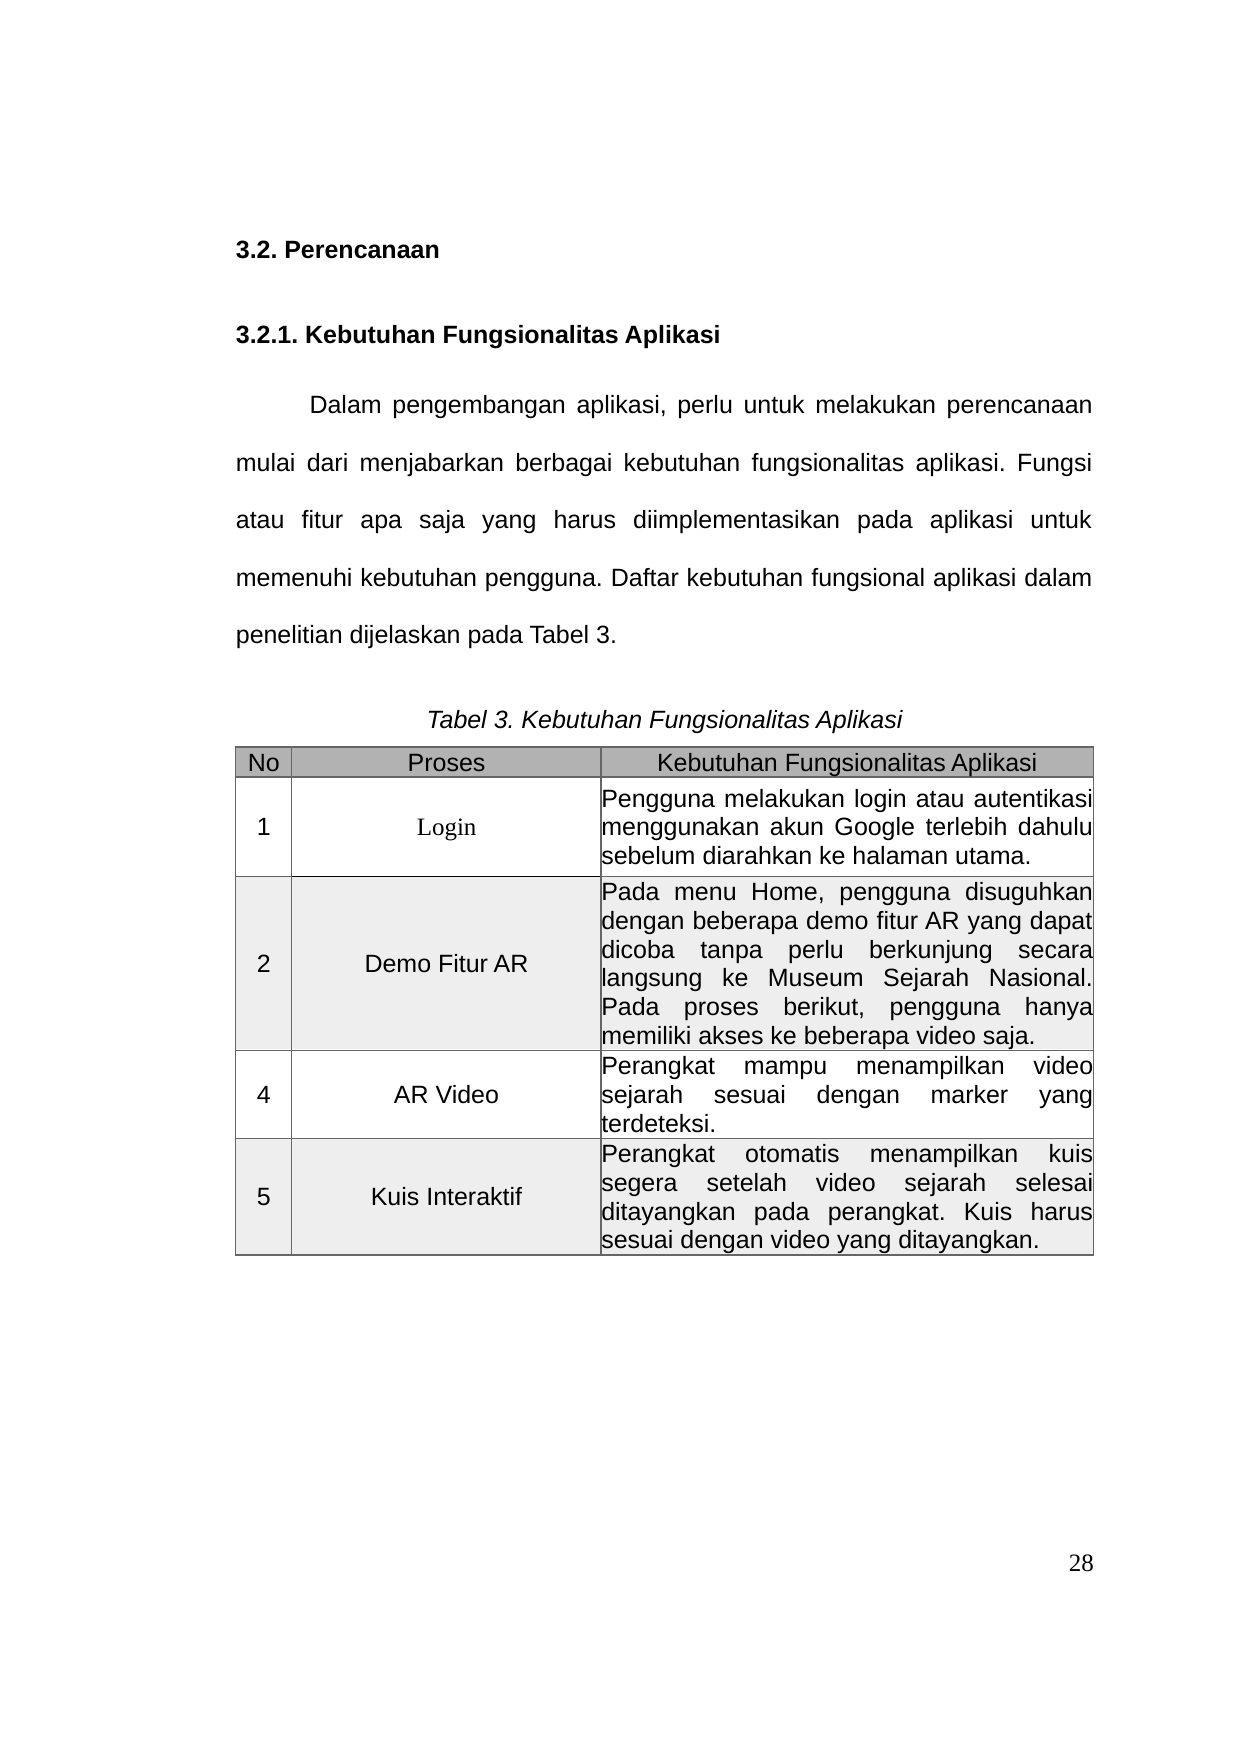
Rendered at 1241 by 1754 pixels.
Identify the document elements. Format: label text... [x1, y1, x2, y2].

table_cell 1 [236, 778, 291, 876]
table_cell Pengguna melakukan login atau autentikasi menggunakan akun Google terlebih dahulu sebelum diarahkan ke halaman utama. [602, 778, 1093, 876]
text Dalam pengembangan aplikasi, perlu untuk melakukan perencanaan mulai dari menjabarkan berbagai kebutuhan fungsionalitas aplikasi. Fungsi atau fitur apa saja yang harus diimplementasikan pada aplikasi untuk memenuhi kebutuhan pengguna. Daftar kebutuhan fungsional aplikasi dalam penelitian dijelaskan pada Tabel 3. [236, 390, 1093, 649]
table_cell 2 [236, 877, 291, 1049]
table_cell Perangkat otomatis menampilkan kuis segera setelah video sejarah selesai ditayangkan pada perangkat. Kuis harus sesuai dengan video yang ditayangkan. [602, 1139, 1093, 1254]
table_header Proses [292, 748, 600, 776]
table_cell 4 [236, 1051, 291, 1137]
table_cell Pada menu Home, pengguna disuguhkan dengan beberapa demo fitur AR yang dapat dicoba tanpa perlu berkunjung secara langsung ke Museum Sejarah Nasional. Pada proses berikut, pengguna hanya memiliki akses ke beberapa video saja. [602, 877, 1093, 1049]
text Tabel 3. Kebutuhan Fungsionalitas Aplikasi [236, 705, 1093, 733]
subtitle 3.2.1. Kebutuhan Fungsionalitas Aplikasi [236, 320, 1093, 349]
table_cell AR Video [292, 1051, 600, 1137]
table_header Kebutuhan Fungsionalitas Aplikasi [602, 748, 1093, 776]
table_cell Perangkat mampu menampilkan video sejarah sesuai dengan marker yang terdeteksi. [602, 1051, 1093, 1137]
table_cell Demo Fitur AR [292, 877, 600, 1049]
table_cell 5 [236, 1139, 291, 1254]
table_header No [236, 748, 291, 776]
table_cell Login [292, 778, 600, 876]
table_cell Kuis Interaktif [292, 1139, 600, 1254]
subtitle 3.2. Perencanaan [236, 236, 1093, 264]
